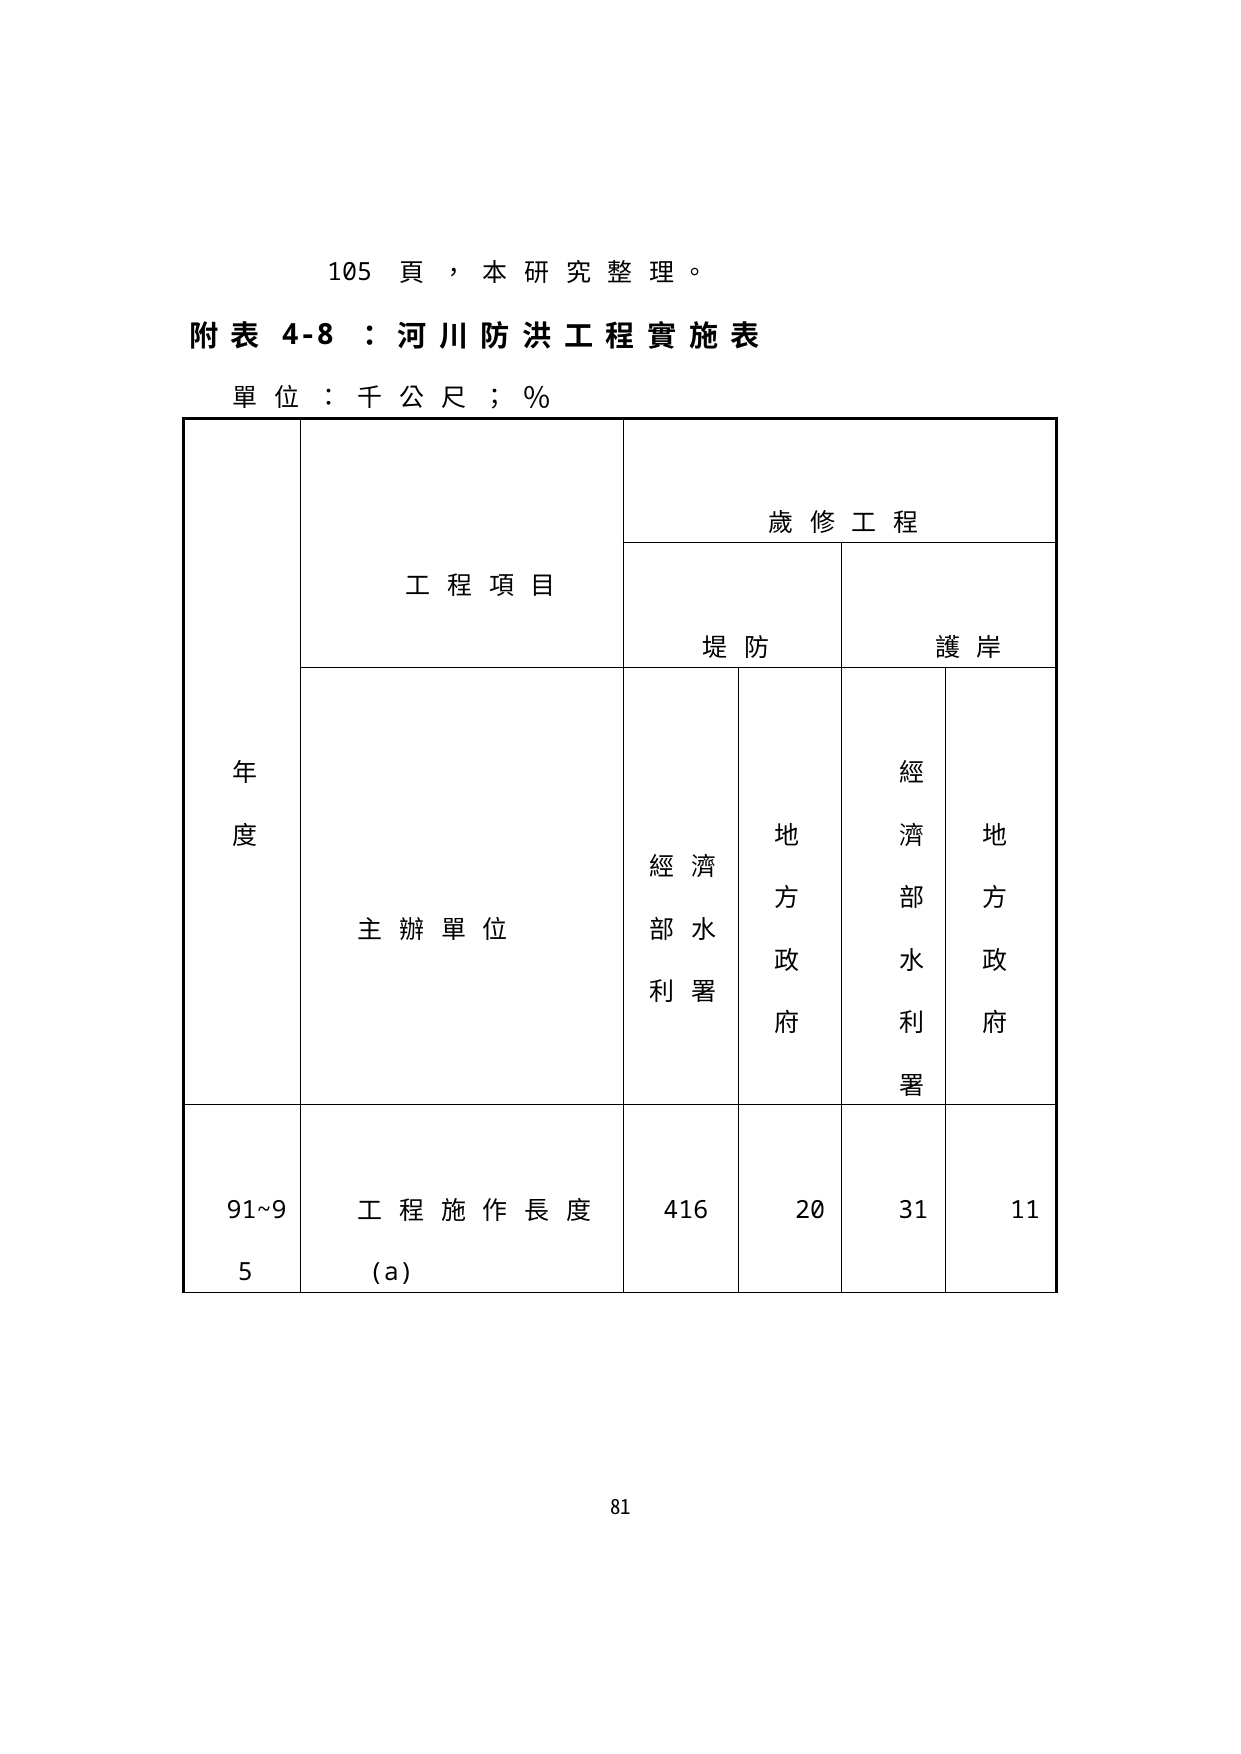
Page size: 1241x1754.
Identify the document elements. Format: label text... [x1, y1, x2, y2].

table_cell 地方政府 [739, 668, 841, 1104]
table_cell 91~95 [185, 1105, 300, 1292]
table_cell 31 [842, 1105, 945, 1292]
table_cell 經濟部水利署 [624, 668, 738, 1104]
table_cell 20 [739, 1105, 841, 1292]
table_cell 主辦單位 [301, 668, 623, 1104]
table_header 年度 [185, 420, 300, 1104]
text 105頁，本研究整理。 [183, 229, 1058, 292]
table_cell 護岸 [842, 543, 1055, 667]
table_header 工程項目 [301, 420, 623, 667]
table_cell 416 [624, 1105, 738, 1292]
table_cell 經濟部水利署 [842, 668, 945, 1104]
table_cell 11 [946, 1105, 1055, 1292]
table_cell 地方政府 [946, 668, 1055, 1104]
table_header 歲修工程 [624, 420, 1055, 542]
text 附表4-8：河川防洪工程實施表 單位：千公尺；％ [183, 292, 1058, 417]
table_cell 工程施作長度(a) [301, 1105, 623, 1292]
table_cell 堤防 [624, 543, 841, 667]
